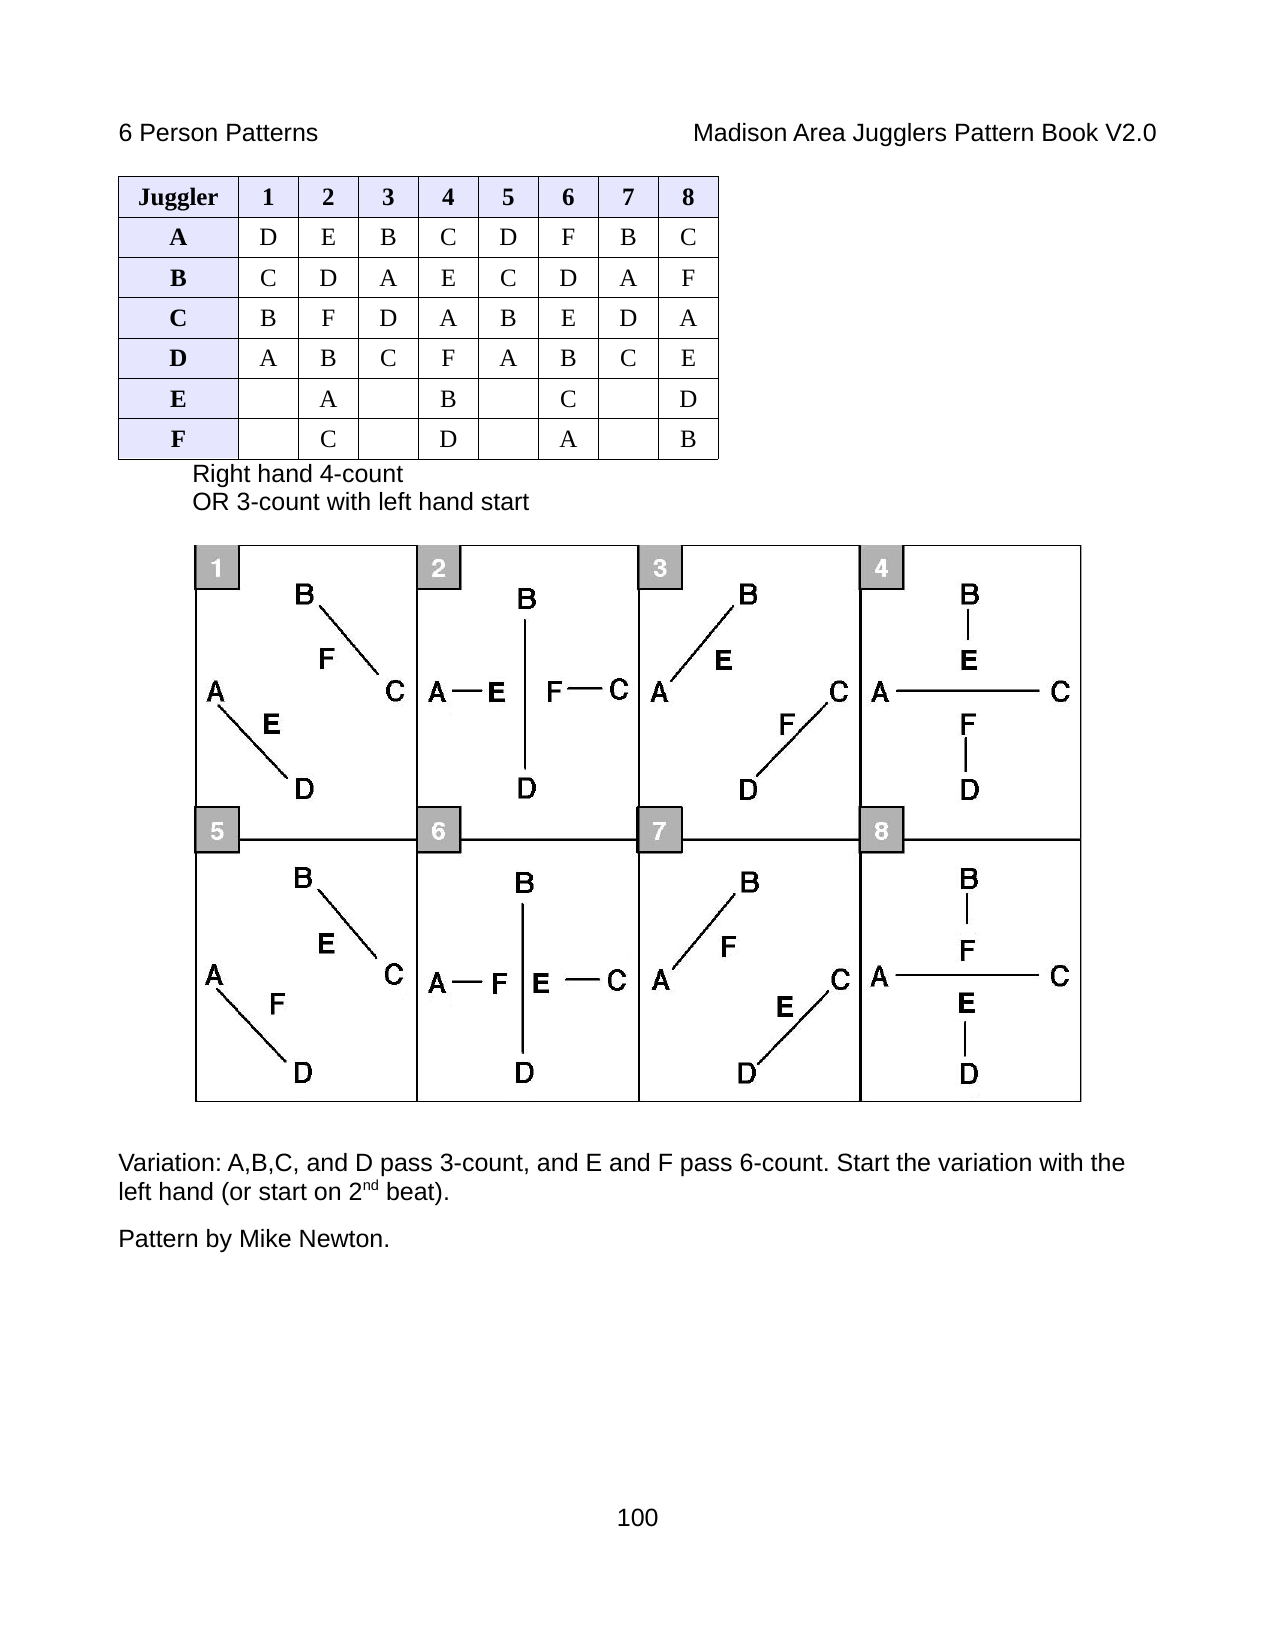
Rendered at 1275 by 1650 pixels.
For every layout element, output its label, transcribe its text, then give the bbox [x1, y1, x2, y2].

table_cell F [419, 339, 478, 378]
text Right hand 4-count [118, 459, 1157, 487]
table_cell B [479, 298, 538, 338]
table_cell E [419, 258, 478, 297]
table_header 8 [659, 177, 718, 217]
table_cell C [239, 258, 298, 297]
table_cell [599, 419, 658, 458]
table_cell C [599, 339, 658, 378]
table_cell A [539, 419, 598, 458]
table_cell B [359, 218, 418, 257]
table_cell C [419, 218, 478, 257]
table_cell [239, 419, 298, 458]
table_cell A [479, 339, 538, 378]
table_cell E [659, 339, 718, 378]
table_cell A [659, 298, 718, 338]
table_cell [359, 419, 418, 458]
table_cell C [539, 379, 598, 418]
table_cell A [119, 218, 238, 257]
table_cell [239, 379, 298, 418]
table_cell C [359, 339, 418, 378]
table_cell [359, 379, 418, 418]
text OR 3-count with left hand start [118, 487, 1157, 516]
table_header 4 [419, 177, 478, 217]
table_cell D [239, 218, 298, 257]
table_header 6 [539, 177, 598, 217]
table_cell B [659, 419, 718, 458]
table_cell C [479, 258, 538, 297]
table_cell D [119, 339, 238, 378]
table_cell D [599, 298, 658, 338]
table_cell E [299, 218, 358, 257]
table_cell B [599, 218, 658, 257]
table_cell B [419, 379, 478, 418]
table_cell B [119, 258, 238, 297]
table_cell B [539, 339, 598, 378]
table_cell D [659, 379, 718, 418]
table_cell D [359, 298, 418, 338]
table_cell C [659, 218, 718, 257]
table_header 5 [479, 177, 538, 217]
table_cell A [599, 258, 658, 297]
table_cell A [299, 379, 358, 418]
table_cell D [539, 258, 598, 297]
table_cell D [299, 258, 358, 297]
table_cell C [119, 298, 238, 338]
table_cell F [659, 258, 718, 297]
table_header Juggler [119, 177, 238, 217]
table_cell [479, 419, 538, 458]
table_cell F [119, 419, 238, 458]
table_cell A [419, 298, 478, 338]
table_header 3 [359, 177, 418, 217]
table_cell [599, 379, 658, 418]
table_header 2 [299, 177, 358, 217]
table_cell B [299, 339, 358, 378]
table_cell D [479, 218, 538, 257]
table_cell A [239, 339, 298, 378]
table_cell F [539, 218, 598, 257]
text Variation: A,B,C, and D pass 3-count, and E and F pass 6-count. Start the variation with the left hand (or start on 2nd beat). [118, 1148, 1157, 1206]
table_header 7 [599, 177, 658, 217]
table_cell D [419, 419, 478, 458]
table_cell F [299, 298, 358, 338]
table_cell B [239, 298, 298, 338]
table_cell A [359, 258, 418, 297]
picture [193, 545, 1082, 1102]
table_cell E [119, 379, 238, 418]
table_header 1 [239, 177, 298, 217]
table_cell C [299, 419, 358, 458]
table_cell E [539, 298, 598, 338]
table_cell [479, 379, 538, 418]
text Pattern by Mike Newton. [118, 1224, 1157, 1252]
